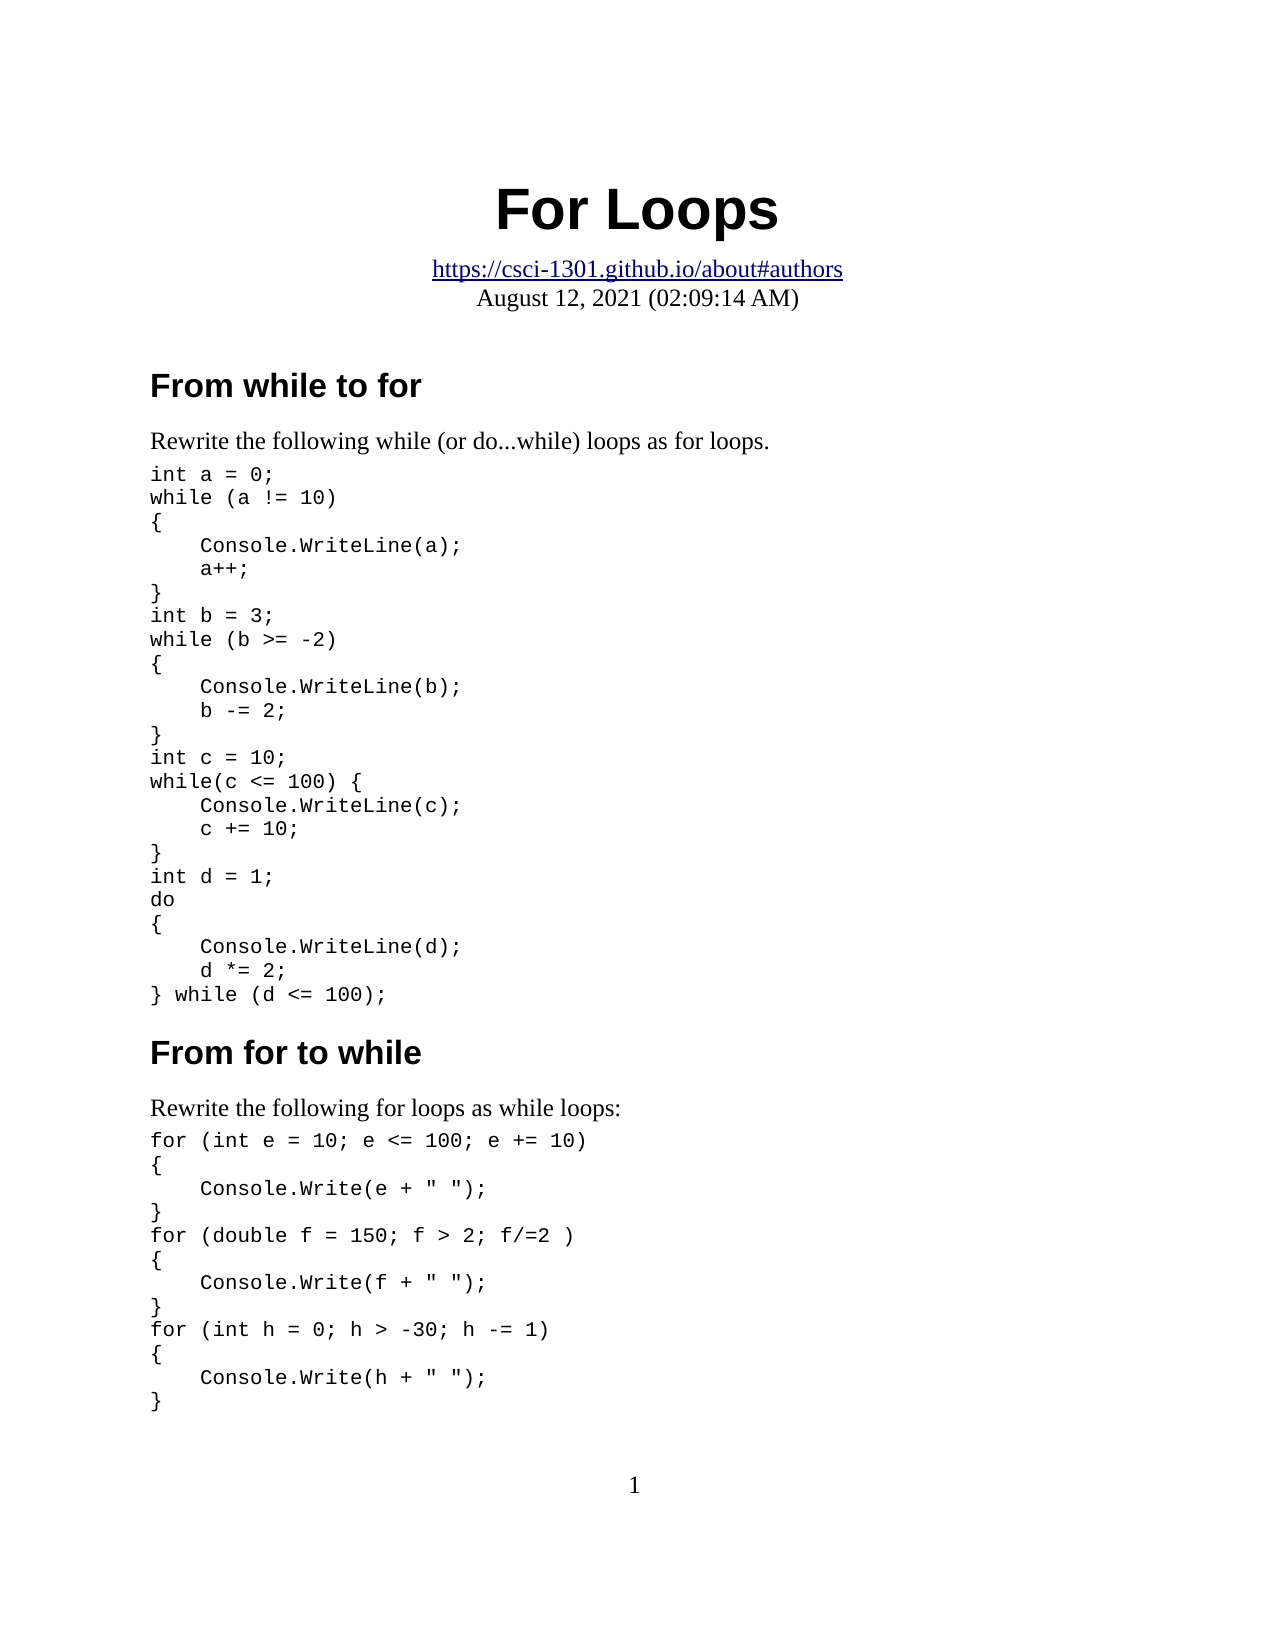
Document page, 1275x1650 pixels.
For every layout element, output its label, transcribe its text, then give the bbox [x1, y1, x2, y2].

text for (double f = 150; f > 2; f/=2 ) [150, 1225, 1125, 1248]
text Console.WriteLine(c); [150, 795, 1125, 818]
text Console.WriteLine(b); [150, 676, 1125, 700]
text Console.Write(f + " "); [150, 1272, 1125, 1296]
text Console.WriteLine(d); [150, 937, 1125, 960]
text a++; [150, 558, 1125, 582]
text c += 10; [150, 818, 1125, 842]
title For Loops [150, 175, 1125, 242]
text } while (d <= 100); [150, 984, 1125, 1007]
text Console.Write(e + " "); [150, 1178, 1125, 1201]
subtitle From while to for [150, 366, 1125, 404]
text } [150, 1390, 1125, 1414]
text d *= 2; [150, 960, 1125, 984]
text { [150, 1343, 1125, 1367]
text while (a != 10) [150, 487, 1125, 511]
text int b = 3; [150, 606, 1125, 629]
text { [150, 511, 1125, 534]
text for (int e = 10; e <= 100; e += 10) [150, 1130, 1125, 1154]
text int d = 1; [150, 866, 1125, 889]
text while (b >= -2) [150, 629, 1125, 653]
text { [150, 1154, 1125, 1178]
text Console.Write(h + " "); [150, 1367, 1125, 1390]
text August 12, 2021 (02:09:14 AM) [150, 283, 1125, 312]
text Console.WriteLine(a); [150, 534, 1125, 558]
text } [150, 724, 1125, 747]
text https://csci-1301.github.io/about#authors [150, 254, 1125, 283]
subtitle From for to while [150, 1032, 1125, 1071]
text } [150, 1296, 1125, 1319]
text } [150, 582, 1125, 606]
text Rewrite the following for loops as while loops: [150, 1093, 1125, 1121]
text for (int h = 0; h > -30; h -= 1) [150, 1319, 1125, 1343]
text } [150, 1201, 1125, 1225]
text int a = 0; [150, 464, 1125, 487]
text while(c <= 100) { [150, 771, 1125, 795]
text int c = 10; [150, 747, 1125, 771]
text b -= 2; [150, 700, 1125, 724]
text do [150, 889, 1125, 913]
text { [150, 1248, 1125, 1272]
text } [150, 842, 1125, 866]
text Rewrite the following while (or do...while) loops as for loops. [150, 426, 1125, 455]
text { [150, 653, 1125, 676]
text { [150, 913, 1125, 937]
